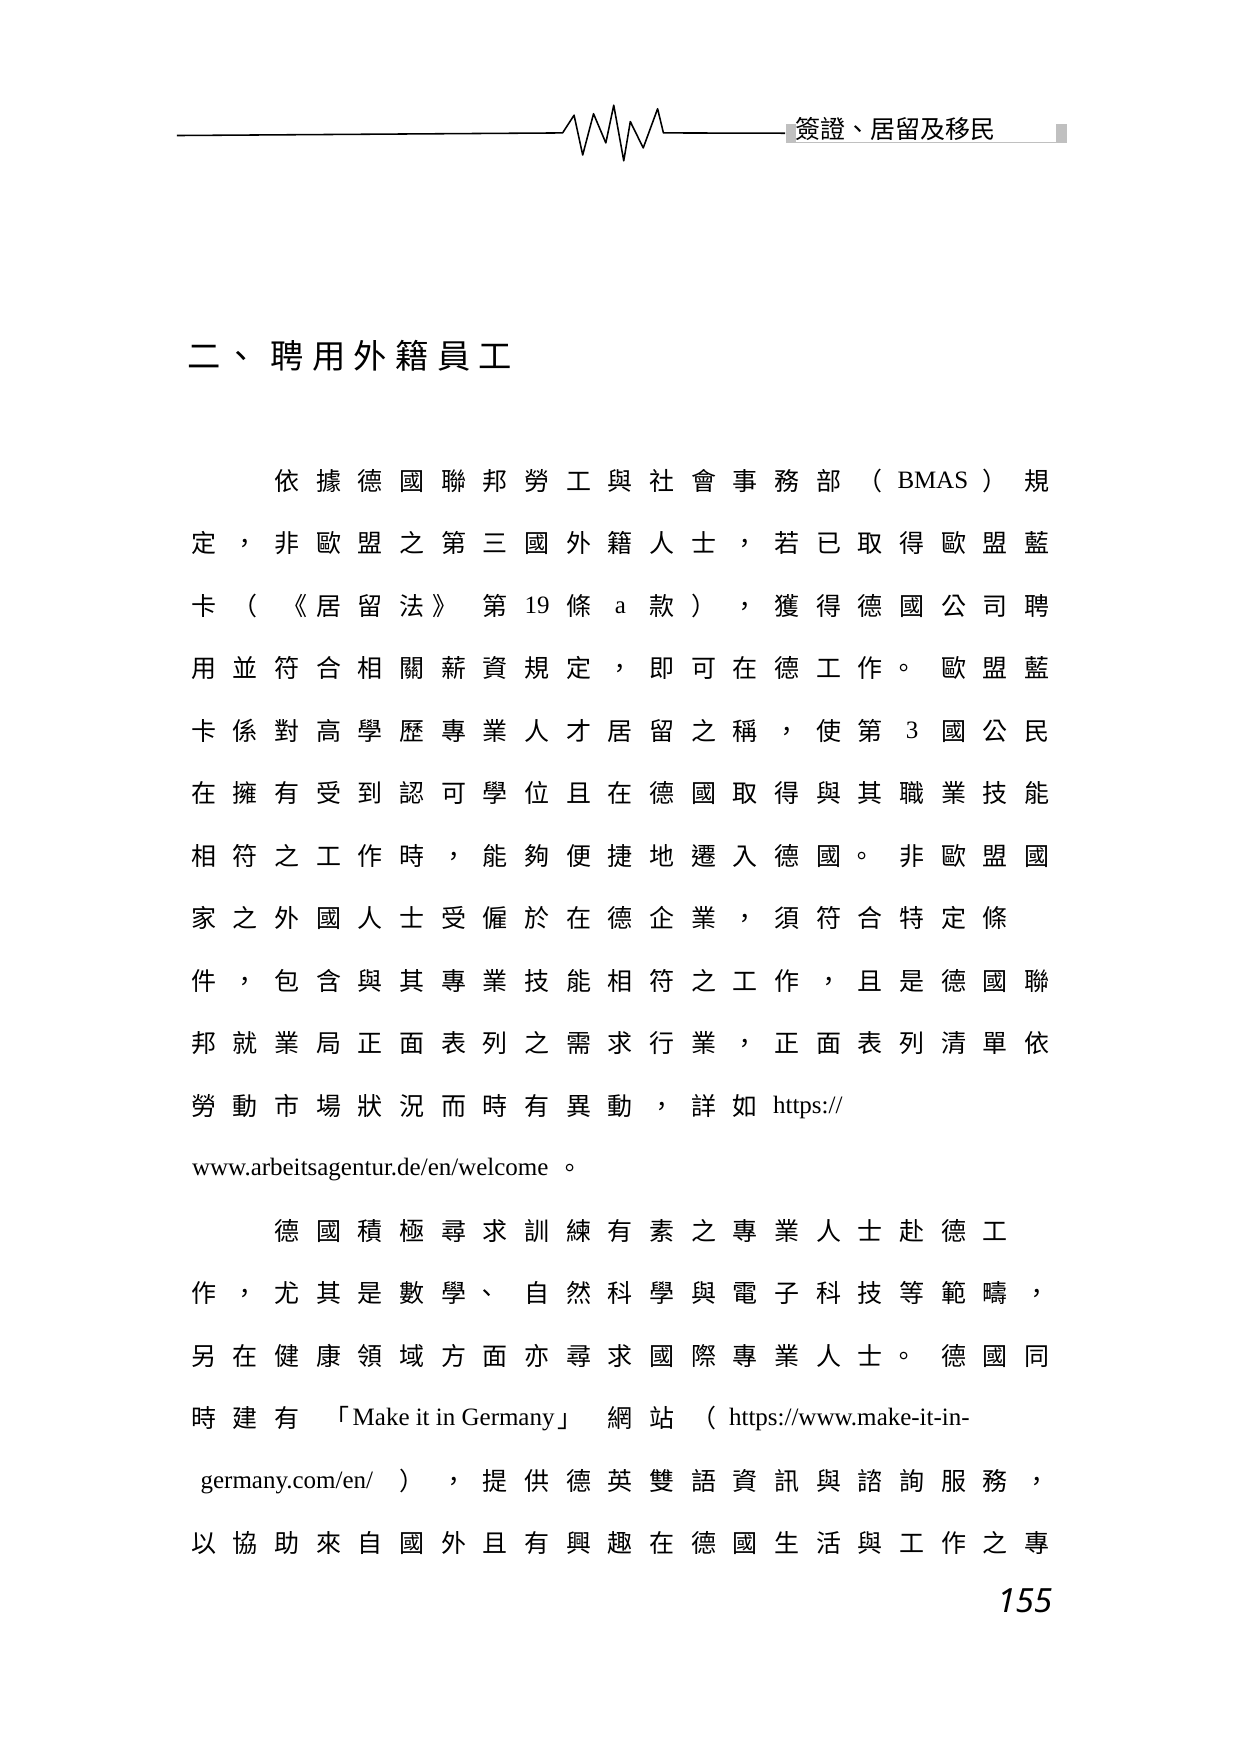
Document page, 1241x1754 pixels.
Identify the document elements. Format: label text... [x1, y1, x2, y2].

text 德國積極尋求訓練有素之專業人士赴德工作，尤其是數學、自然科學與電子科技等範疇，另在健康領域方面亦尋求國際專業人士。德國同時建有「Make it in Germany」網站（https://www.make-it-in-germany.com/en/），提供德英雙語資訊與諮詢服務，以協助來自國外且有興趣在德國生活與工作之專 [183, 1188, 1058, 1563]
text 二、聘用外籍員工 [183, 313, 1058, 375]
text 依據德國聯邦勞工與社會事務部（BMAS）規定，非歐盟之第三國外籍人士，若已取得歐盟藍卡（《居留法》第19條a款），獲得德國公司聘用並符合相關薪資規定，即可在德工作。歐盟藍卡係對高學歷專業人才居留之稱，使第3國公民在擁有受到認可學位且在德國取得與其職業技能相符之工作時，能夠便捷地遷入德國。非歐盟國家之外國人士受僱於在德企業，須符合特定條件，包含與其專業技能相符之工作，且是德國聯邦就業局正面表列之需求行業，正面表列清單依勞動市場狀況而時有異動，詳如https://www.arbeitsagentur.de/en/welcome。 [183, 438, 1058, 1188]
